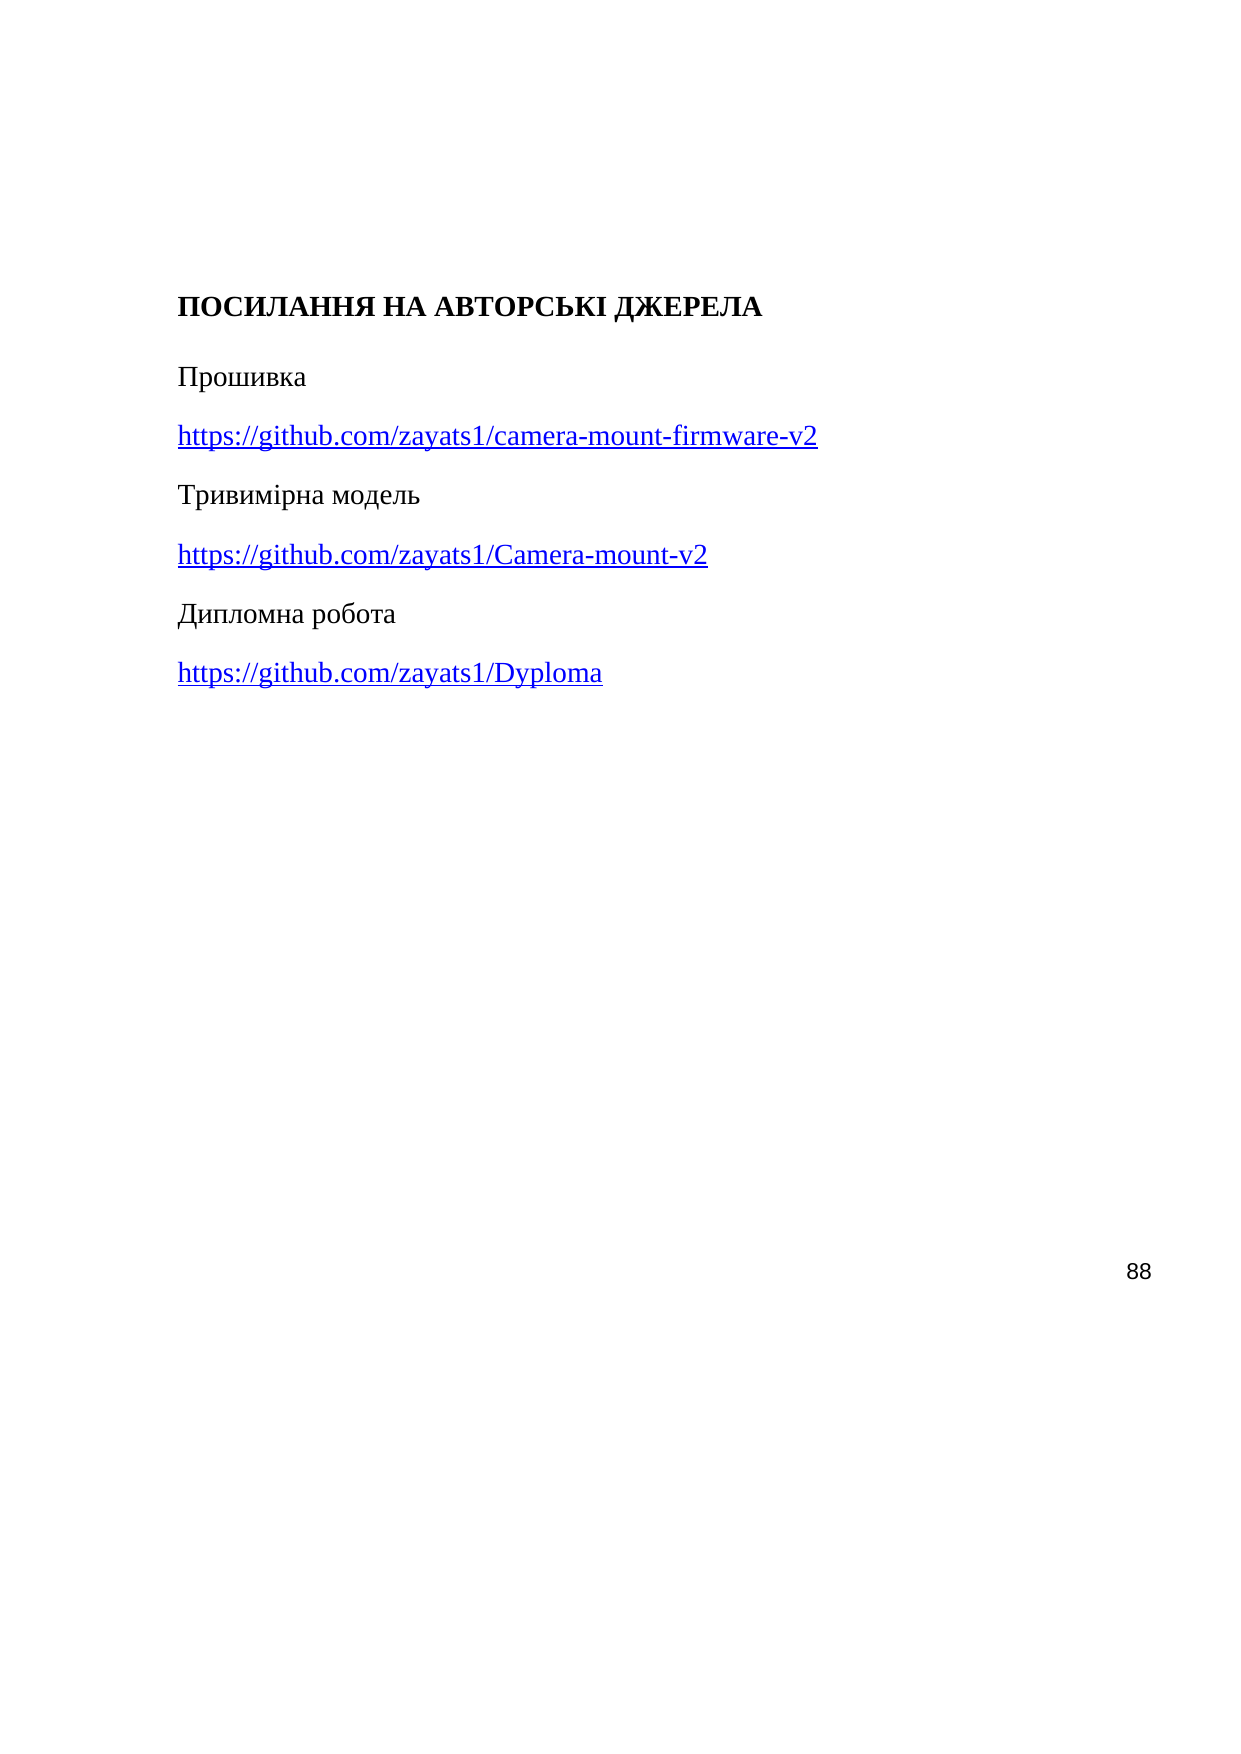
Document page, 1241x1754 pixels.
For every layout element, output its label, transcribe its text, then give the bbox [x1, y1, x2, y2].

text Прошивка [177, 359, 1152, 392]
text https://github.com/zayats1/camera-mount-firmware-v2 [177, 418, 1152, 452]
text https://github.com/zayats1/Camera-mount-v2 [177, 537, 1152, 570]
text https://github.com/zayats1/Dyploma [177, 656, 1152, 689]
text Тривимірна модель [177, 477, 1152, 511]
text Дипломна робота [177, 596, 1152, 630]
text ПОСИЛАННЯ НА АВТОРСЬКІ ДЖЕРЕЛА [177, 289, 1152, 322]
